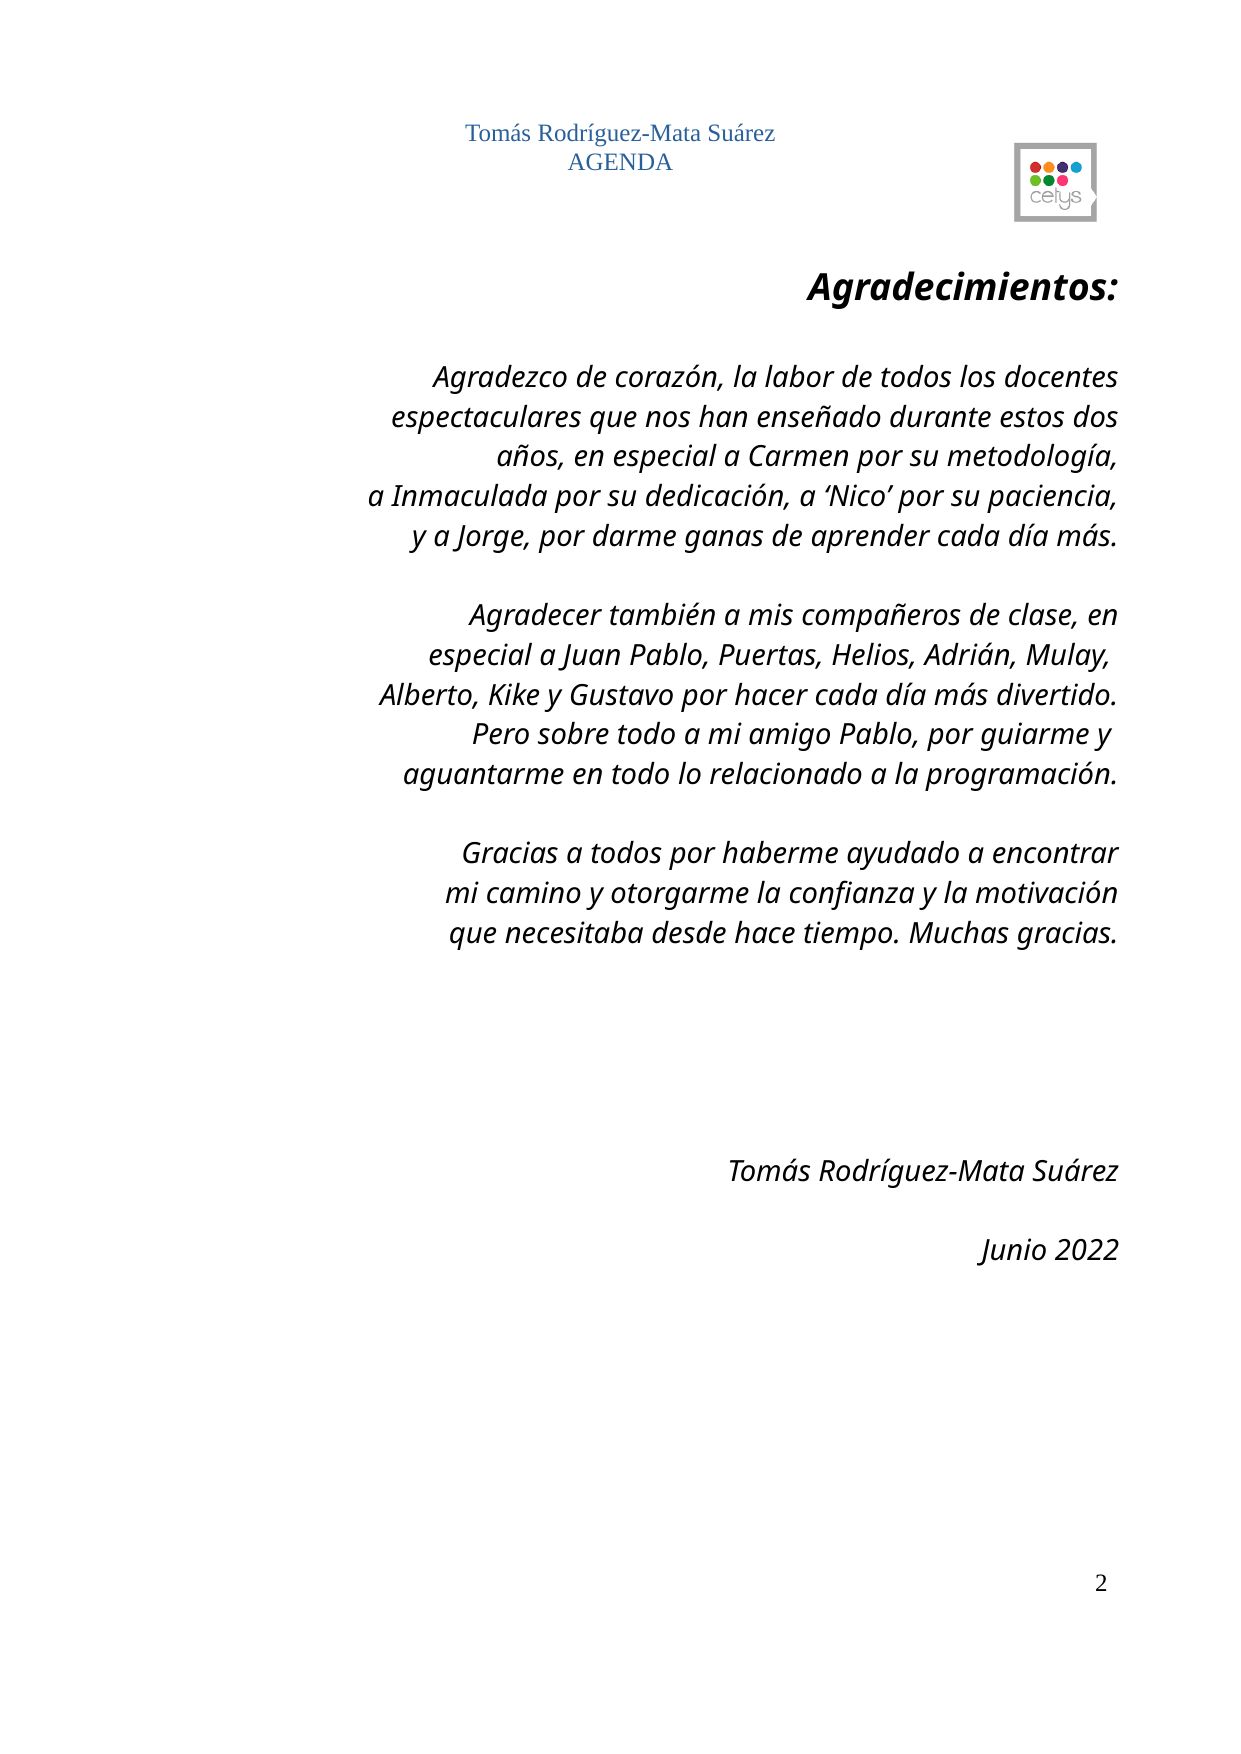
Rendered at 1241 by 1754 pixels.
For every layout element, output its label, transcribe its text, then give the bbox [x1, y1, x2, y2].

text Agradezco de corazón, la labor de todos los docentes [118, 356, 1122, 396]
text a Inmaculada por su dedicación, a ‘Nico’ por su paciencia, [118, 475, 1122, 515]
text espectaculares que nos han enseñado durante estos dos [118, 396, 1122, 436]
text Alberto, Kike y Gustavo por hacer cada día más divertido. [118, 674, 1122, 713]
text mi camino y otorgarme la confianza y la motivación [118, 872, 1122, 912]
text Junio 2022 [118, 1229, 1122, 1269]
text años, en especial a Carmen por su metodología, [118, 436, 1122, 475]
text aguantarme en todo lo relacionado a la programación. [118, 753, 1122, 793]
text Agradecer también a mis compañeros de clase, en [118, 594, 1122, 634]
text especial a Juan Pablo, Puertas, Helios, Adrián, Mulay, [118, 634, 1122, 674]
text Gracias a todos por haberme ayudado a encontrar [118, 832, 1122, 872]
text que necesitaba desde hace tiempo. Muchas gracias. [118, 912, 1122, 952]
picture [991, 118, 1122, 231]
text Tomás Rodríguez-Mata Suárez [118, 1150, 1122, 1190]
text Pero sobre todo a mi amigo Pablo, por guiarme y [118, 713, 1122, 753]
text Agradecimientos: [118, 260, 1122, 311]
text y a Jorge, por darme ganas de aprender cada día más. [118, 515, 1122, 555]
